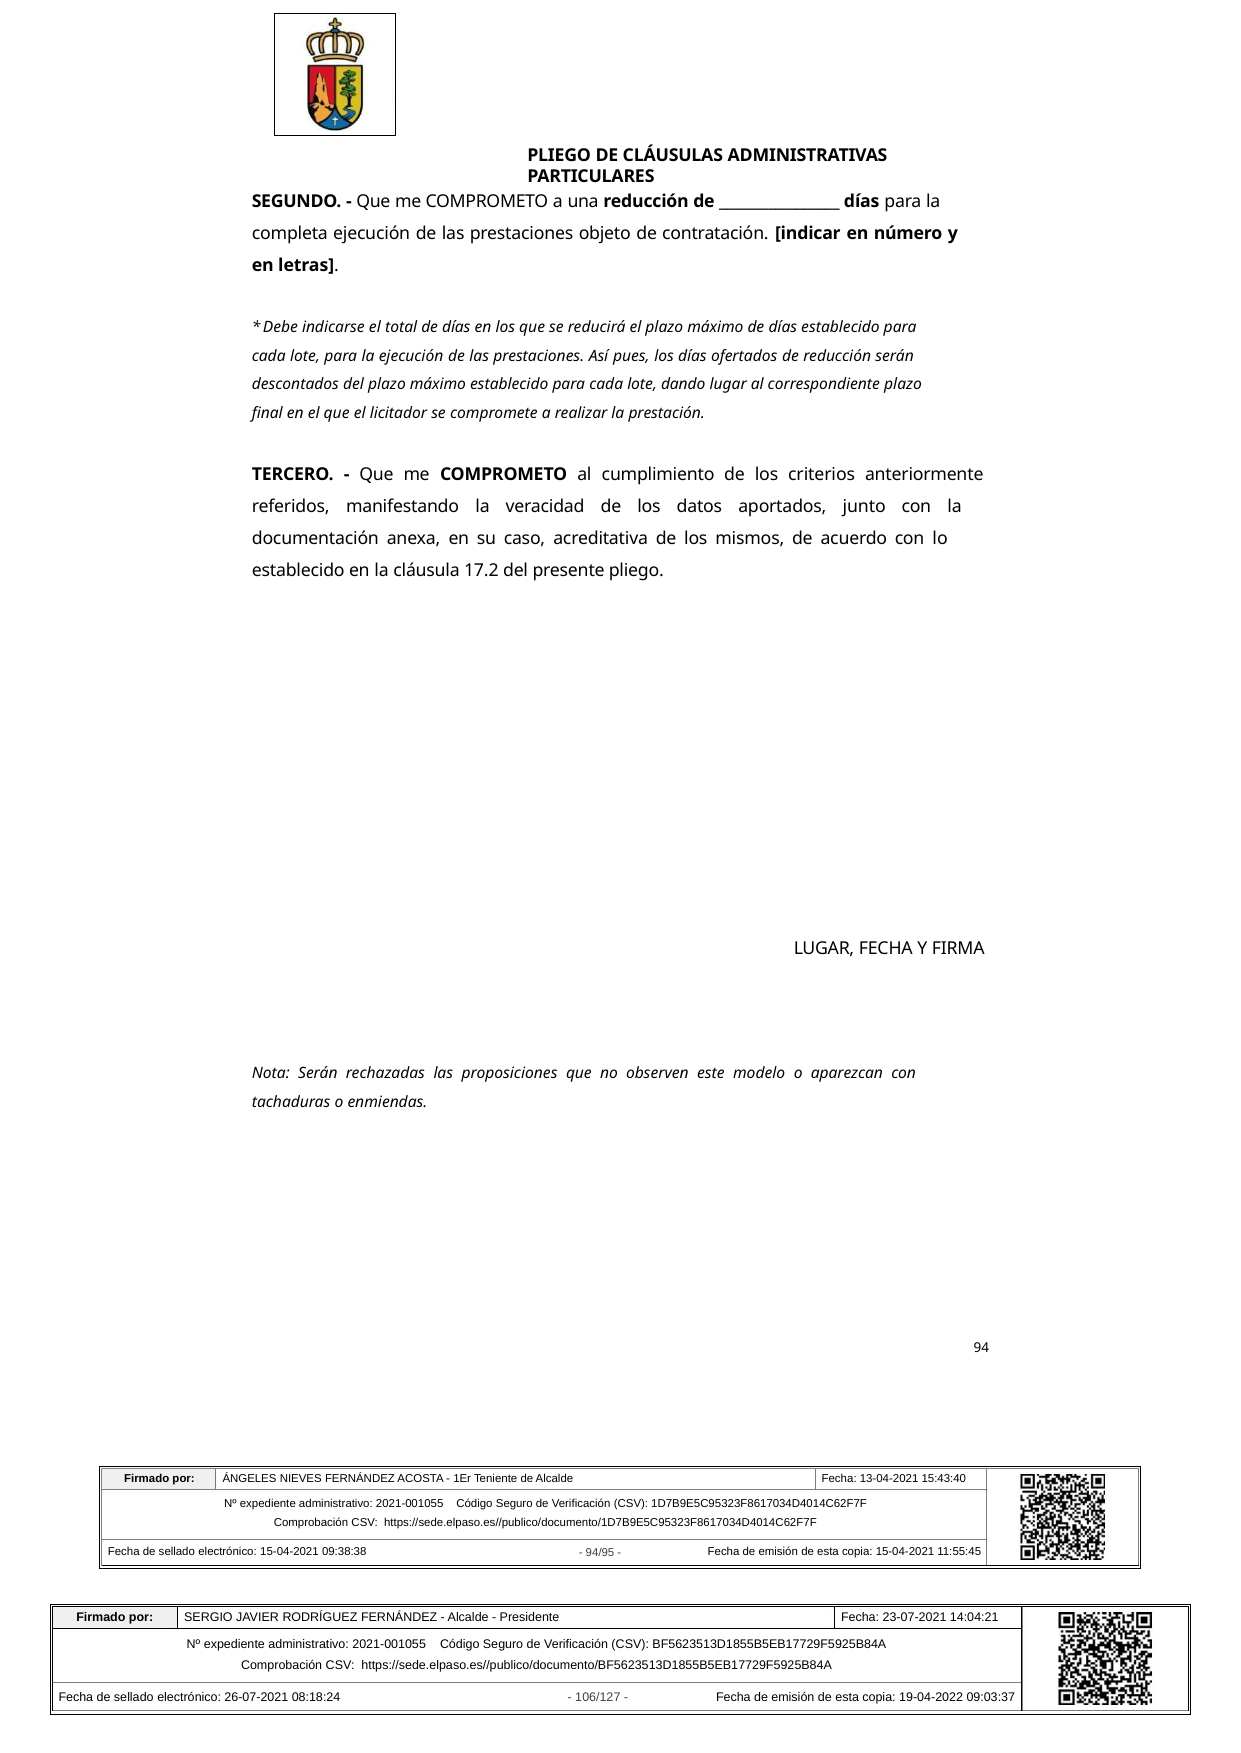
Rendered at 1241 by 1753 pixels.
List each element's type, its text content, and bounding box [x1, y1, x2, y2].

text Comprobación CSV: https://sede.elpaso.es//publico/documento/1D7B9E5C95323F8617034D4014C62F7F [273, 1517, 889, 1529]
text PLIEGO DE CLÁUSULAS ADMINISTRATIVAS PARTICULARES [527, 145, 1013, 187]
text establecido en la cláusula 17.2 del presente pliego. [252, 559, 1013, 580]
text documentación anexa, en su caso, acreditativa de los mismos, de acuerdo con lo [252, 528, 1013, 548]
text LUGAR, FECHA Y FIRMA [793, 938, 1013, 958]
text cada lote, para la ejecución de las prestaciones. Así pues, los días ofertados de reducción serán [252, 346, 1014, 365]
text Fecha: 13-04-2021 15:43:40 [821, 1473, 987, 1485]
text final en el que el licitador se compromete a realizar la prestación. [252, 404, 1014, 422]
text Fecha: 23-07-2021 14:04:21 [841, 1610, 1022, 1624]
text descontados del plazo máximo establecido para cada lote, dando lugar al correspondiente plazo [252, 375, 1014, 393]
text 94 [973, 1339, 1009, 1356]
text Nº expediente administrativo: 2021-001055 Código Seguro de Verificación (CSV): 1D7B9E5C95323F8617034D4014C62F7F [224, 1498, 889, 1511]
text ÁNGELES NIEVES FERNÁNDEZ ACOSTA - 1Er Teniente de Alcalde [222, 1473, 601, 1485]
picture [51, 1605, 1190, 1714]
text Fecha de sellado electrónico: 26-07-2021 08:18:24 [58, 1690, 365, 1704]
text en letras]. [252, 255, 1014, 276]
text Nº expediente administrativo: 2021-001055 Código Seguro de Verificación (CSV): BF5623513D1855B5EB17729F5925B84A [186, 1638, 912, 1652]
text Firmado por: [76, 1610, 172, 1624]
text completa ejecución de las prestaciones objeto de contratación. [indicar en número y [252, 223, 1014, 244]
text SERGIO JAVIER RODRÍGUEZ FERNÁNDEZ - Alcalde - Presidente [184, 1610, 586, 1624]
text - 94/95 - [578, 1546, 638, 1559]
text Debe indicarse el total de días en los que se reducirá el plazo máximo de días establecido para [263, 318, 1013, 336]
text Fecha de emisión de esta copia: 19-04-2022 09:03:37 [716, 1690, 1040, 1704]
text * [252, 318, 263, 336]
text referidos, manifestando la veracidad de los datos aportados, junto con la [252, 496, 1013, 516]
text Fecha de sellado electrónico: 15-04-2021 09:38:38 [108, 1546, 390, 1558]
text Firmado por: [124, 1473, 211, 1485]
text Nota: Serán rechazadas las proposiciones que no observen este modelo o aparezcan con [252, 1064, 1013, 1083]
text Comprobación CSV: https://sede.elpaso.es//publico/documento/BF5623513D1855B5EB17729F5925B84A [241, 1658, 912, 1672]
picture [100, 1467, 1140, 1568]
picture [275, 14, 395, 135]
text Fecha de emisión de esta copia: 15-04-2021 11:55:45 [707, 1546, 1006, 1558]
text TERCERO. - Que me COMPROMETO al cumplimiento de los criterios anteriormente [252, 464, 1013, 484]
text - 106/127 - [567, 1691, 647, 1705]
text SEGUNDO. - Que me COMPROMETO a una reducción de _________________ días para la [252, 191, 1014, 212]
text tachaduras o enmiendas. [252, 1093, 1013, 1111]
